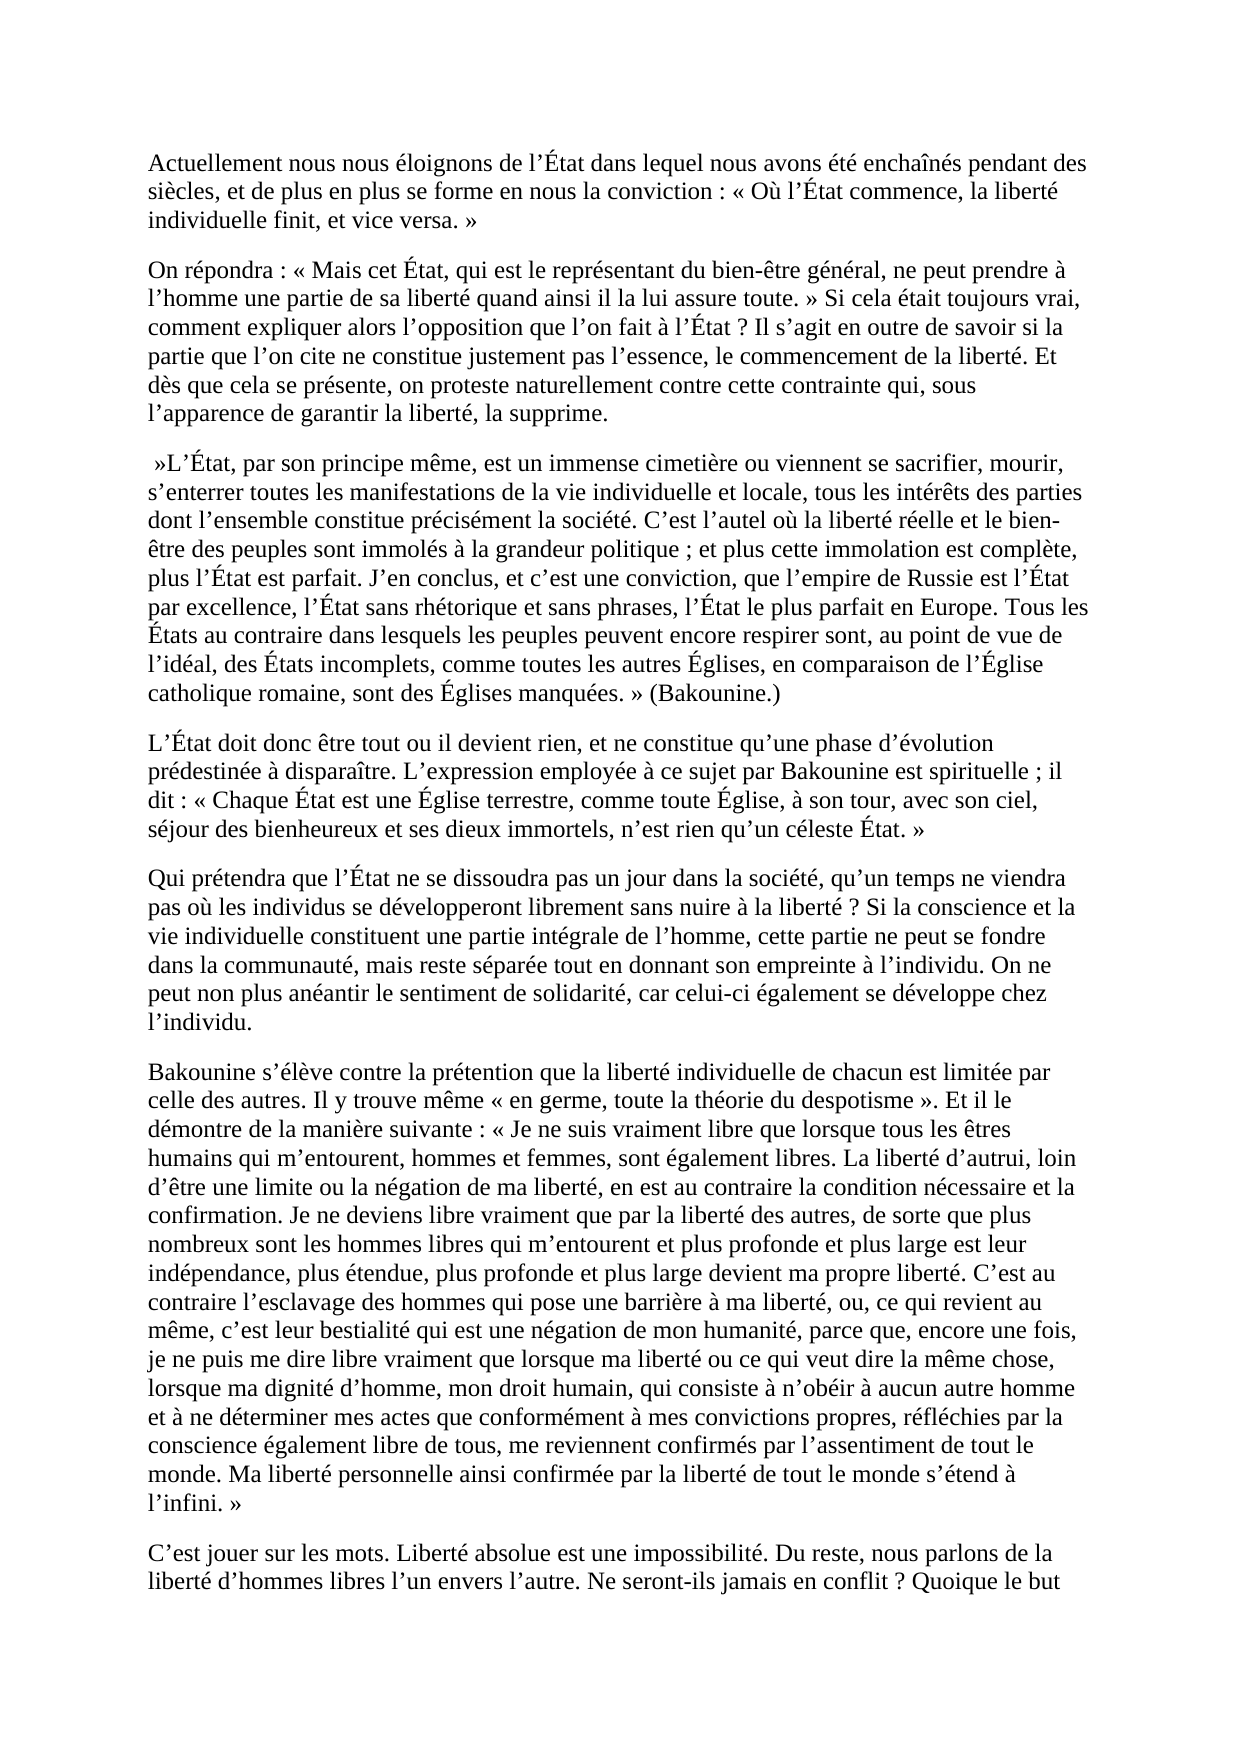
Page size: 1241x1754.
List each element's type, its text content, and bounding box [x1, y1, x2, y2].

text C’est jouer sur les mots. Liberté absolue est une impossibilité. Du reste, nous parlons de la liberté d’hommes libres l’un envers l’autre. Ne seront-ils jamais en conflit ? Quoique le but [148, 1538, 1093, 1595]
text On répondra : « Mais cet État, qui est le représentant du bien-être général, ne peut prendre à l’homme une partie de sa liberté quand ainsi il la lui assure toute. » Si cela était toujours vrai, comment expliquer alors l’opposition que l’on fait à l’État ? Il s’agit en outre de savoir si la partie que l’on cite ne constitue justement pas l’essence, le commencement de la liberté. Et dès que cela se présente, on proteste naturellement contre cette contrainte qui, sous l’apparence de garantir la liberté, la supprime. [148, 255, 1093, 427]
text »L’État, par son principe même, est un immense cimetière ou viennent se sacrifier, mourir, s’enterrer toutes les manifestations de la vie individuelle et locale, tous les intérêts des parties dont l’ensemble constitue précisément la société. C’est l’autel où la liberté réelle et le bien-être des peuples sont immolés à la grandeur politique ; et plus cette immolation est complète, plus l’État est parfait. J’en conclus, et c’est une conviction, que l’empire de Russie est l’État par excellence, l’État sans rhétorique et sans phrases, l’État le plus parfait en Europe. Tous les États au contraire dans lesquels les peuples peuvent encore respirer sont, au point de vue de l’idéal, des États incomplets, comme toutes les autres Églises, en comparaison de l’Église catholique romaine, sont des Églises manquées. » (Bakounine.) [148, 448, 1093, 707]
text Bakounine s’élève contre la prétention que la liberté individuelle de chacun est limitée par celle des autres. Il y trouve même « en germe, toute la théorie du despotisme ». Et il le démontre de la manière suivante : « Je ne suis vraiment libre que lorsque tous les êtres humains qui m’entourent, hommes et femmes, sont également libres. La liberté d’autrui, loin d’être une limite ou la négation de ma liberté, en est au contraire la condition nécessaire et la confirmation. Je ne deviens libre vraiment que par la liberté des autres, de sorte que plus nombreux sont les hommes libres qui m’entourent et plus profonde et plus large est leur indépendance, plus étendue, plus profonde et plus large devient ma propre liberté. C’est au contraire l’esclavage des hommes qui pose une barrière à ma liberté, ou, ce qui revient au même, c’est leur bestialité qui est une négation de mon humanité, parce que, encore une fois, je ne puis me dire libre vraiment que lorsque ma liberté ou ce qui veut dire la même chose, lorsque ma dignité d’homme, mon droit humain, qui consiste à n’obéir à aucun autre homme et à ne déterminer mes actes que conformément à mes convictions propres, réfléchies par la conscience également libre de tous, me reviennent confirmés par l’assentiment de tout le monde. Ma liberté personnelle ainsi confirmée par la liberté de tout le monde s’étend à l’infini. » [148, 1057, 1093, 1517]
text Qui prétendra que l’État ne se dissoudra pas un jour dans la société, qu’un temps ne viendra pas où les individus se développeront librement sans nuire à la liberté ? Si la conscience et la vie individuelle constituent une partie intégrale de l’homme, cette partie ne peut se fondre dans la communauté, mais reste séparée tout en donnant son empreinte à l’individu. On ne peut non plus anéantir le sentiment de solidarité, car celui-ci également se développe chez l’individu. [148, 863, 1093, 1036]
text Actuellement nous nous éloignons de l’État dans lequel nous avons été enchaînés pendant des siècles, et de plus en plus se forme en nous la conviction : « Où l’État commence, la liberté individuelle finit, et vice versa. » [148, 148, 1093, 234]
text L’État doit donc être tout ou il devient rien, et ne constitue qu’une phase d’évolution prédestinée à disparaître. L’expression employée à ce sujet par Bakounine est spirituelle ; il dit : « Chaque État est une Église terrestre, comme toute Église, à son tour, avec son ciel, séjour des bienheureux et ses dieux immortels, n’est rien qu’un céleste État. » [148, 728, 1093, 843]
